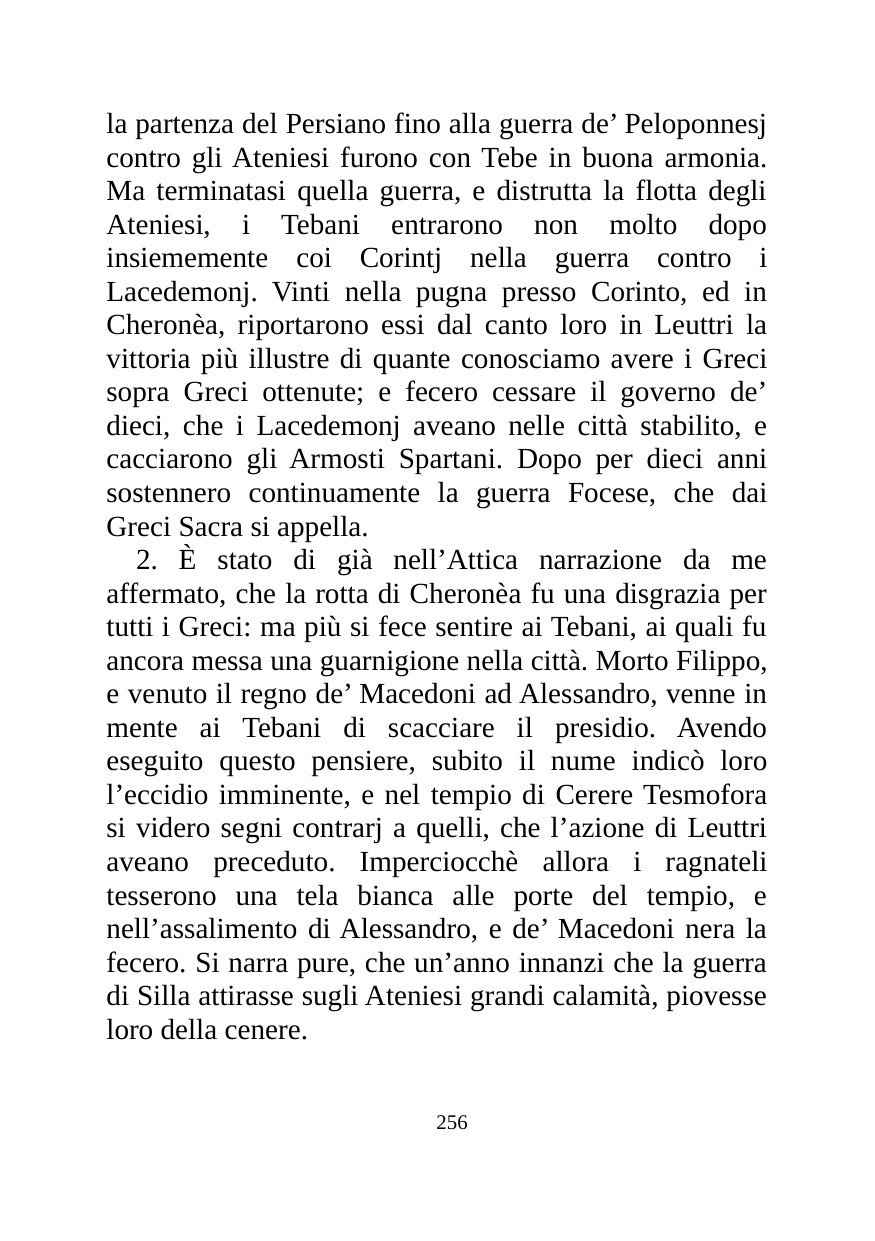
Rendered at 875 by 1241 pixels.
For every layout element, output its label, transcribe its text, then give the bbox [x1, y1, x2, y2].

text la partenza del Persiano fino alla guerra de’ Peloponnesj contro gli Ateniesi furono con Tebe in buona armonia. Ma terminatasi quella guerra, e distrutta la flotta degli Ateniesi, i Tebani entrarono non molto dopo insiememente coi Corintj nella guerra contro i Lacedemonj. Vinti nella pugna presso Corinto, ed in Cheronèa, riportarono essi dal canto loro in Leuttri la vittoria più illustre di quante conosciamo avere i Greci sopra Greci ottenute; e fecero cessare il governo de’ dieci, che i Lacedemonj aveano nelle città stabilito, e cacciarono gli Armosti Spartani. Dopo per dieci anni sostennero continuamente la guerra Focese, che dai Greci Sacra si appella. [106, 106, 768, 542]
text 2. È stato di già nell’Attica narrazione da me affermato, che la rotta di Cheronèa fu una disgrazia per tutti i Greci: ma più si fece sentire ai Tebani, ai quali fu ancora messa una guarnigione nella città. Morto Filippo, e venuto il regno de’ Macedoni ad Alessandro, venne in mente ai Tebani di scacciare il presidio. Avendo eseguito questo pensiere, subito il nume indicò loro l’eccidio imminente, e nel tempio di Cerere Tesmofora si videro segni contrarj a quelli, che l’azione di Leuttri aveano preceduto. Imperciocchè allora i ragnateli tesserono una tela bianca alle porte del tempio, e nell’assalimento di Alessandro, e de’ Macedoni nera la fecero. Si narra pure, che un’anno innanzi che la guerra di Silla attirasse sugli Ateniesi grandi calamità, piovesse loro della cenere. [106, 542, 768, 1045]
